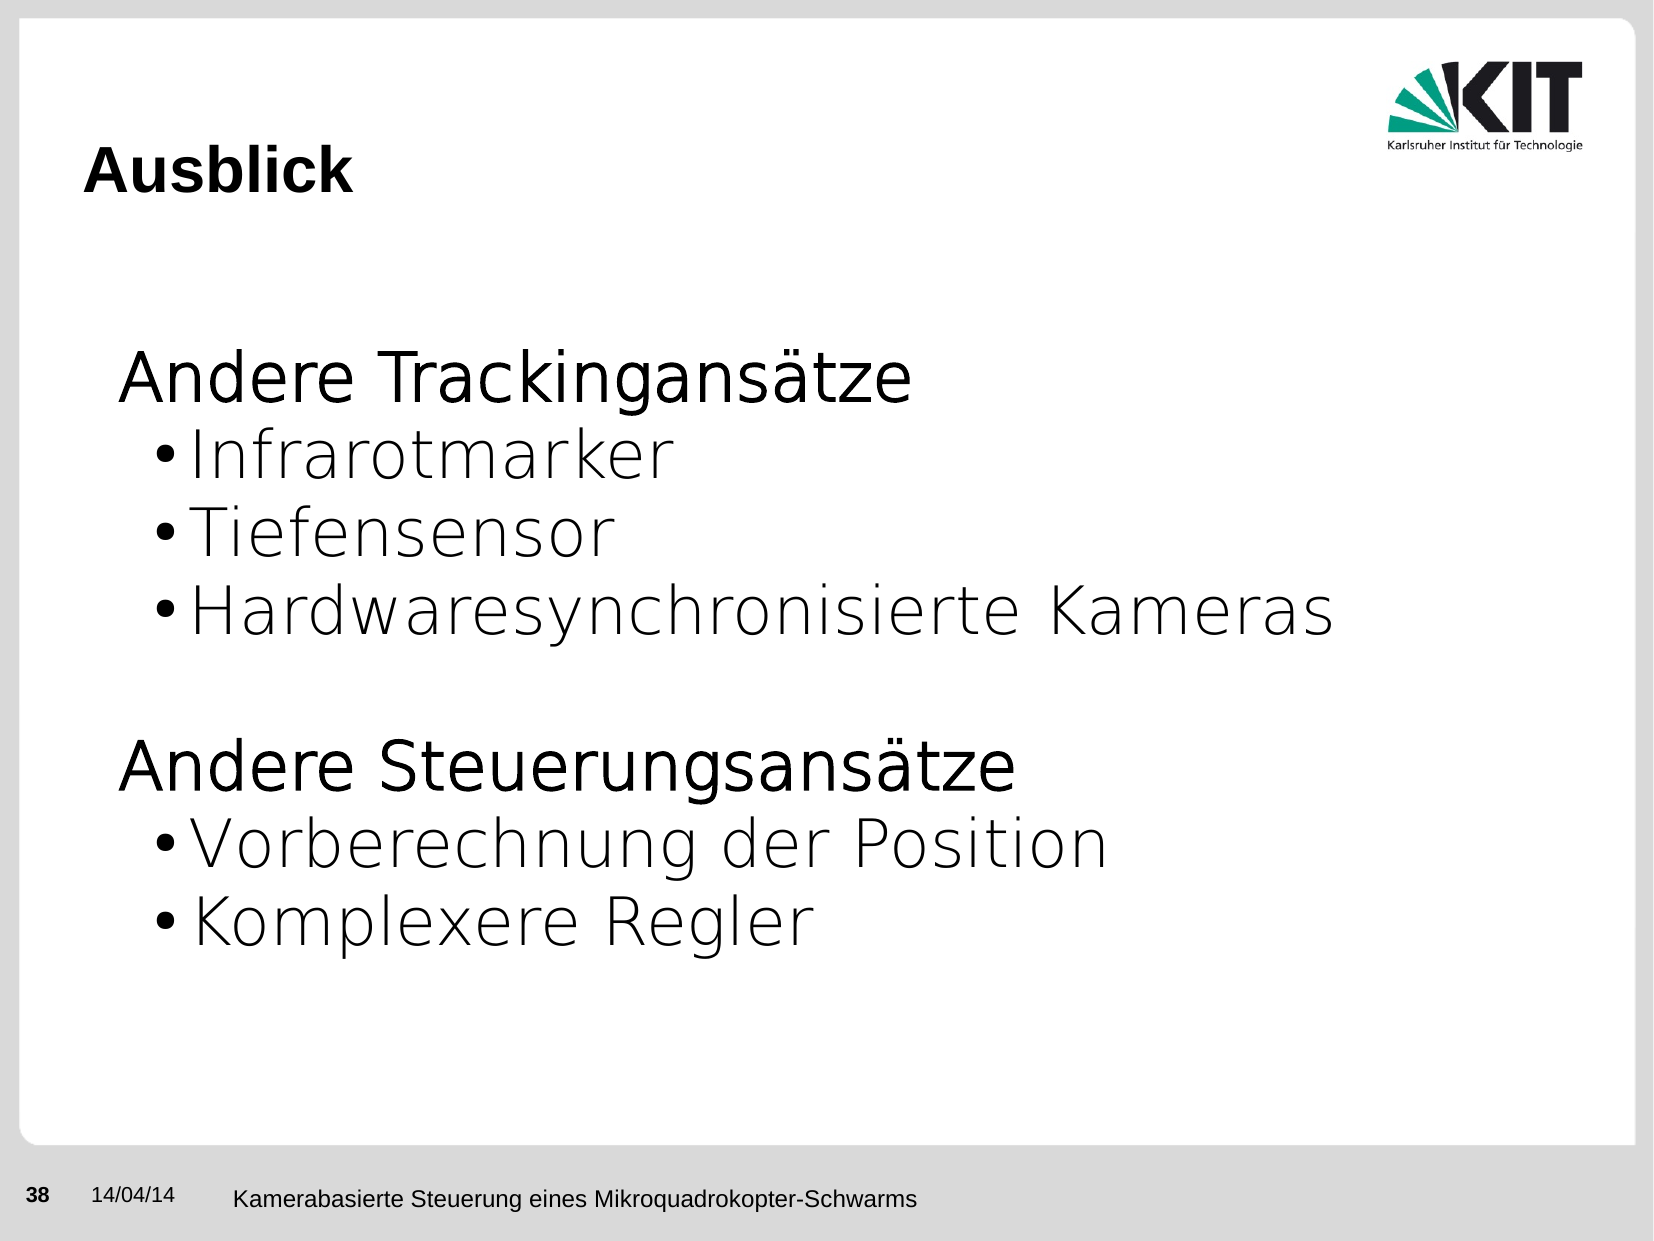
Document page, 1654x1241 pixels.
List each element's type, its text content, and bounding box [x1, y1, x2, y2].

picture [0, 0, 1654, 1241]
subtitle Andere Trackingansätze Infrarotmarker Tiefensensor Hardwaresynchronisierte Kameras Andere Steuerungsansätze Vorberechnung der Position Komplexere Regler [82, 290, 1571, 1010]
title Ausblick [82, 49, 1571, 257]
